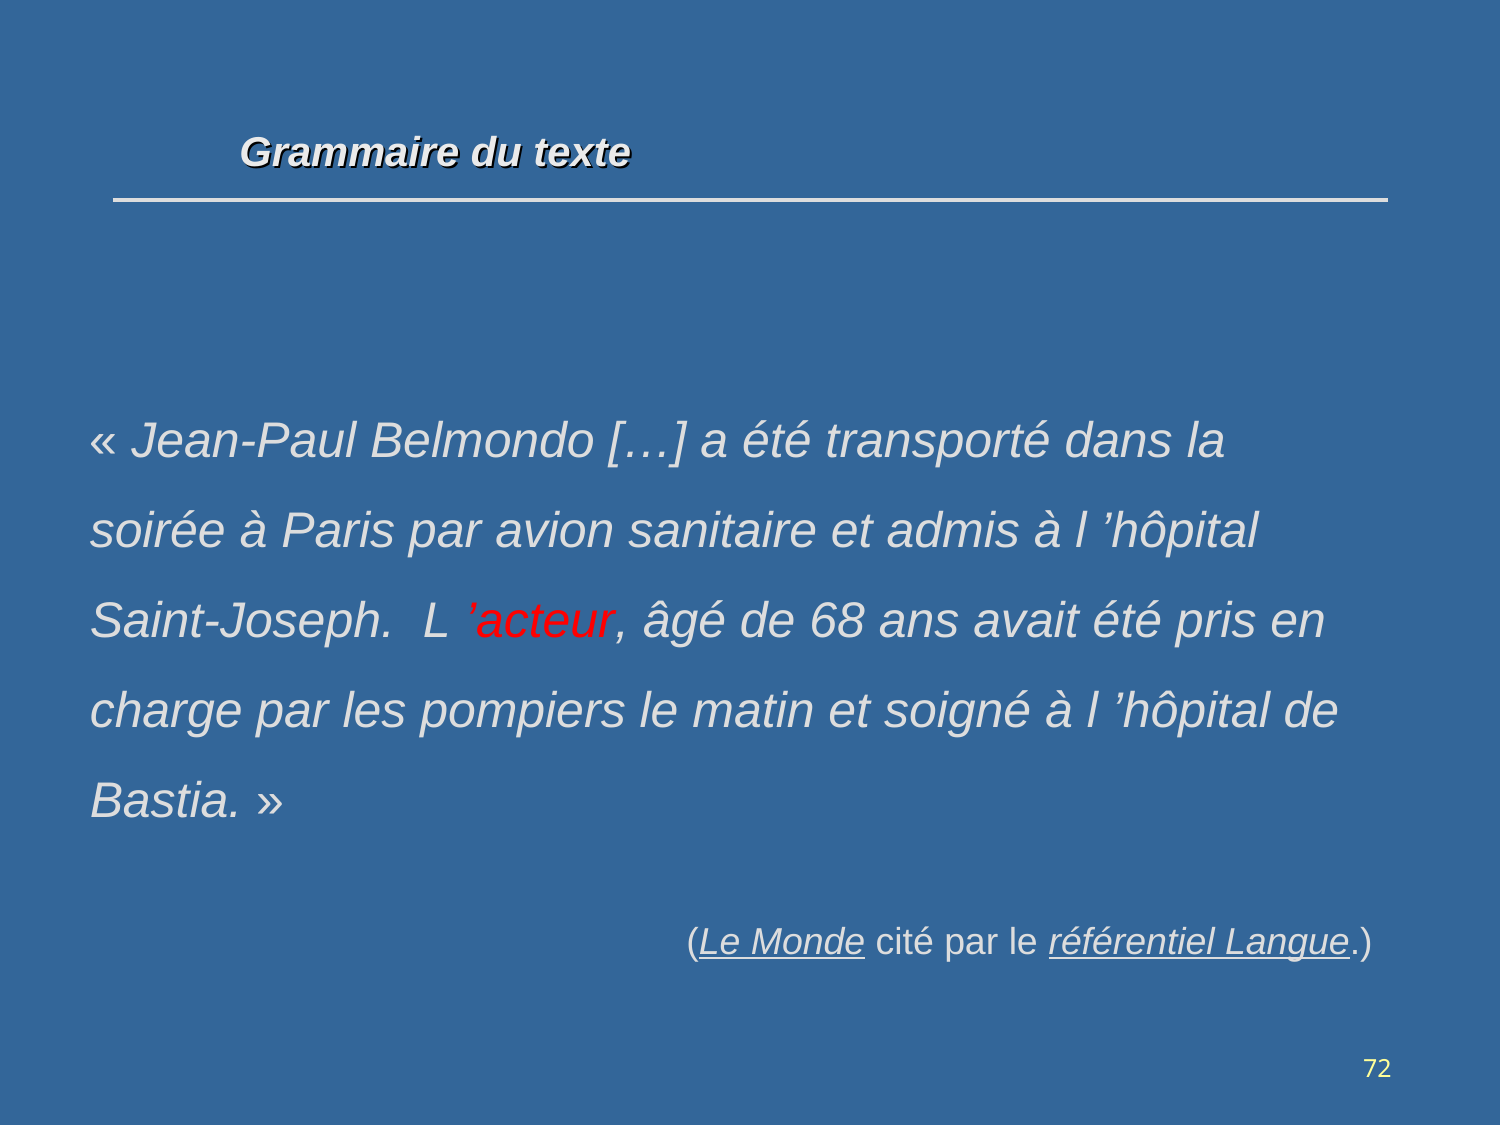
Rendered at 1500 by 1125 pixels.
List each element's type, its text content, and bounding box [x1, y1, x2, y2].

text_box « Jean-Paul Belmondo […] a été transporté dans la soirée à Paris par avion sanitaire et admis à l ’hôpital Saint-Joseph. L ’acteur, âgé de 68 ans avait été pris en charge par les pompiers le matin et soigné à l ’hôpital de Bastia. » (Le Monde cité par le référentiel Langue.) [74, 249, 1388, 971]
text_box Grammaire du texte [224, 116, 647, 183]
